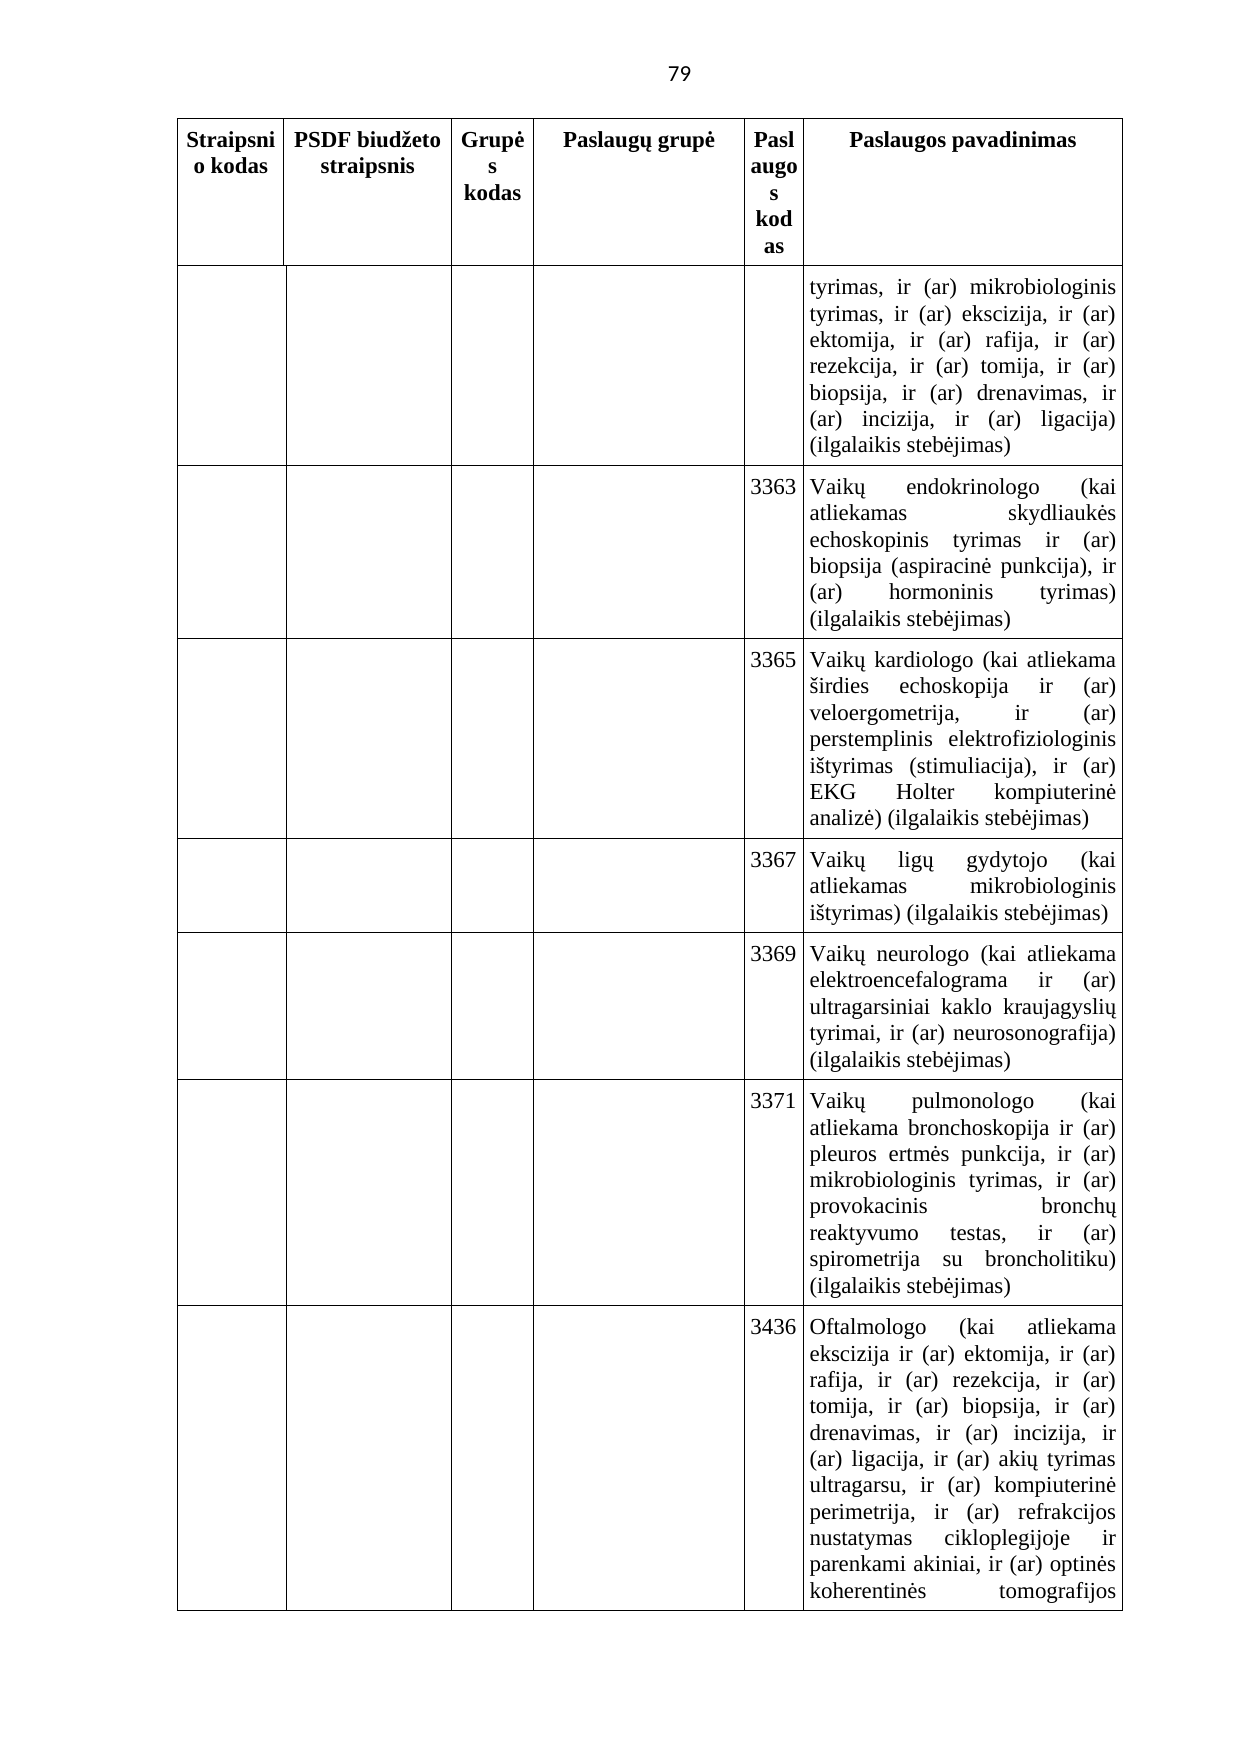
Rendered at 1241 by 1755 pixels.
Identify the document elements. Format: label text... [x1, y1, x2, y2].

table_cell tyrimas, ir (ar) mikrobiologinis tyrimas, ir (ar) ekscizija, ir (ar) ektomija, ir (ar) rafija, ir (ar) rezekcija, ir (ar) tomija, ir (ar) biopsija, ir (ar) drenavimas, ir (ar) incizija, ir (ar) ligacija) (ilgalaikis stebėjimas) [804, 266, 1122, 465]
table_header Grupės kodas [452, 119, 533, 265]
table_cell Vaikų kardiologo (kai atliekama širdies echoskopija ir (ar) veloergometrija, ir (ar) perstemplinis elektrofiziologinis ištyrimas (stimuliacija), ir (ar) EKG Holter kompiuterinė analizė) (ilgalaikis stebėjimas) [804, 639, 1122, 838]
table_cell [452, 839, 533, 932]
table_cell [745, 266, 803, 465]
table_header Paslaugos kodas [745, 119, 803, 265]
table_cell Vaikų neurologo (kai atliekama elektroencefalograma ir (ar) ultragarsiniai kaklo kraujagyslių tyrimai, ir (ar) neurosonografija) (ilgalaikis stebėjimas) [804, 933, 1122, 1079]
table_cell [178, 933, 286, 1079]
table_cell [452, 466, 533, 638]
table_cell [178, 1080, 286, 1305]
table_cell [287, 1306, 451, 1610]
table_cell [452, 933, 533, 1079]
table_cell [178, 1306, 286, 1610]
table_cell 3436 [745, 1306, 803, 1610]
table_cell [178, 839, 286, 932]
table_cell [287, 933, 451, 1079]
table_cell [178, 266, 286, 465]
table_cell 3365 [745, 639, 803, 838]
table_cell [287, 1080, 451, 1305]
table_cell [287, 466, 451, 638]
table_cell [534, 839, 744, 932]
table_cell 3367 [745, 839, 803, 932]
table_cell [534, 266, 744, 465]
table_cell [534, 933, 744, 1079]
table_cell [452, 266, 533, 465]
table_header Straipsnio kodas [178, 119, 283, 265]
table_header Paslaugos pavadinimas [804, 119, 1122, 265]
table_cell Vaikų pulmonologo (kai atliekama bronchoskopija ir (ar) pleuros ertmės punkcija, ir (ar) mikrobiologinis tyrimas, ir (ar) provokacinis bronchų reaktyvumo testas, ir (ar) spirometrija su broncholitiku) (ilgalaikis stebėjimas) [804, 1080, 1122, 1305]
table_header Paslaugų grupė [534, 119, 744, 265]
table_cell [178, 639, 286, 838]
table_cell [452, 1080, 533, 1305]
table_cell [287, 266, 451, 465]
table_cell [452, 639, 533, 838]
table_cell [287, 839, 451, 932]
table_cell Vaikų ligų gydytojo (kai atliekamas mikrobiologinis ištyrimas) (ilgalaikis stebėjimas) [804, 839, 1122, 932]
table_cell [534, 466, 744, 638]
table_cell [287, 639, 451, 838]
table_cell [534, 1080, 744, 1305]
table_cell [534, 1306, 744, 1610]
table_cell 3369 [745, 933, 803, 1079]
table_cell [178, 466, 286, 638]
table_cell 3371 [745, 1080, 803, 1305]
table_cell 3363 [745, 466, 803, 638]
table_header PSDF biudžeto straipsnis [284, 119, 451, 265]
table_cell Oftalmologo (kai atliekama ekscizija ir (ar) ektomija, ir (ar) rafija, ir (ar) rezekcija, ir (ar) tomija, ir (ar) biopsija, ir (ar) drenavimas, ir (ar) incizija, ir (ar) ligacija, ir (ar) akių tyrimas ultragarsu, ir (ar) kompiuterinė perimetrija, ir (ar) refrakcijos nustatymas cikloplegijoje ir parenkami akiniai, ir (ar) optinės koherentinės tomografijos [804, 1306, 1122, 1610]
table_cell [452, 1306, 533, 1610]
table_cell [534, 639, 744, 838]
table_cell Vaikų endokrinologo (kai atliekamas skydliaukės echoskopinis tyrimas ir (ar) biopsija (aspiracinė punkcija), ir (ar) hormoninis tyrimas) (ilgalaikis stebėjimas) [804, 466, 1122, 638]
